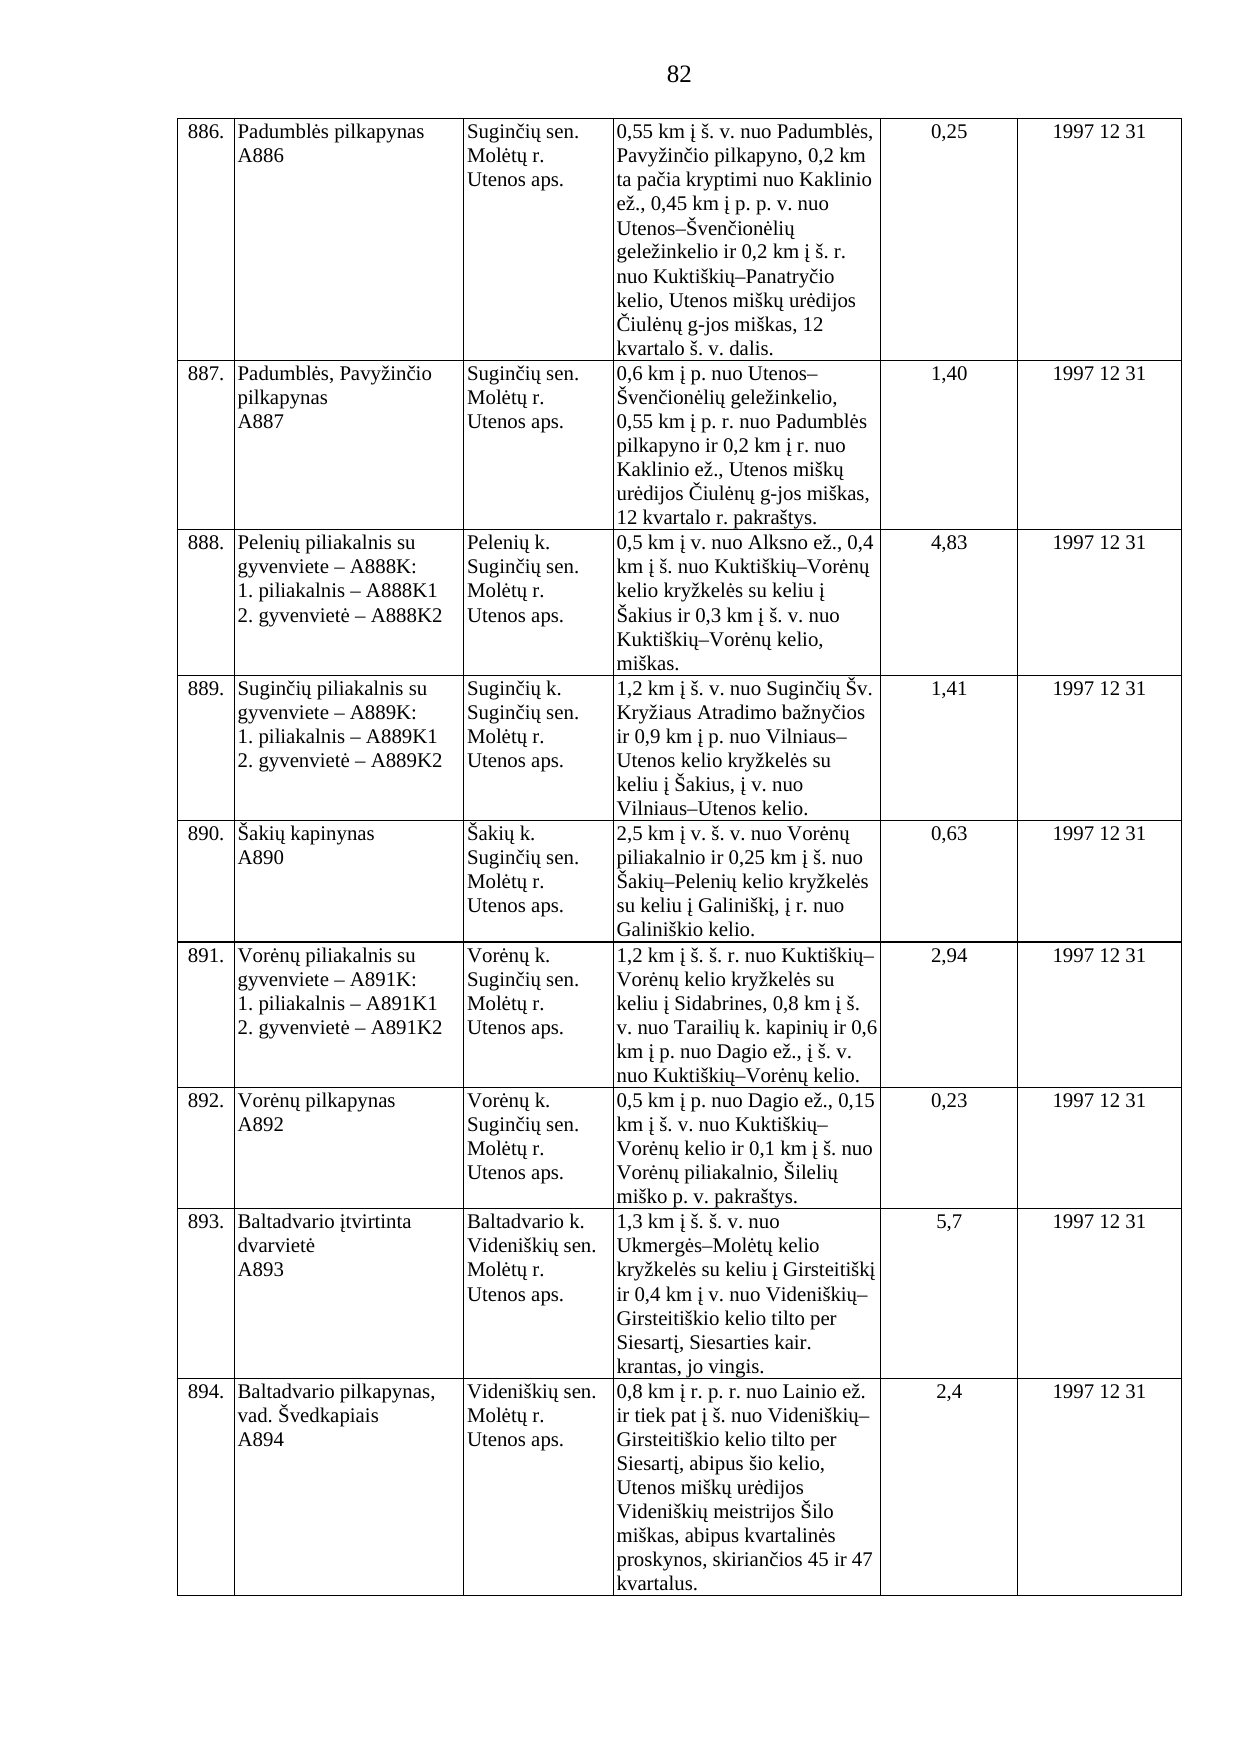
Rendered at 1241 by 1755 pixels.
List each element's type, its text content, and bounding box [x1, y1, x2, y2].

table_cell 1,2 km į š. v. nuo Suginčių Šv. Kryžiaus Atradimo bažnyčios ir 0,9 km į p. nuo Vilniaus–Utenos kelio kryžkelės su keliu į Šakius, į v. nuo Vilniaus–Utenos kelio. [614, 676, 880, 820]
table_cell Baltadvario k. Videniškių sen. Molėtų r. Utenos aps. [464, 1209, 613, 1378]
table_cell 886. [178, 119, 234, 360]
table_cell 893. [178, 1209, 234, 1378]
table_cell 892. [178, 1088, 234, 1208]
table_cell Suginčių k. Suginčių sen. Molėtų r. Utenos aps. [464, 676, 613, 820]
table_cell 4,83 [881, 530, 1017, 675]
table_cell Suginčių sen. Molėtų r. Utenos aps. [464, 119, 613, 360]
table_cell 1997 12 31 [1018, 676, 1181, 820]
table_cell 1997 12 31 [1018, 943, 1181, 1087]
table_cell Baltadvario įtvirtinta dvarvietė A893 [235, 1209, 463, 1378]
table_cell 0,55 km į š. v. nuo Padumblės, Pavyžinčio pilkapyno, 0,2 km ta pačia kryptimi nuo Kaklinio ež., 0,45 km į p. p. v. nuo Utenos–Švenčionėlių geležinkelio ir 0,2 km į š. r. nuo Kuktiškių–Panatryčio kelio, Utenos miškų urėdijos Čiulėnų g-jos miškas, 12 kvartalo š. v. dalis. [614, 119, 880, 360]
table_cell 0,23 [881, 1088, 1017, 1208]
table_cell 887. [178, 361, 234, 529]
table_cell Baltadvario pilkapynas, vad. Švedkapiais A894 [235, 1379, 463, 1595]
table_cell Suginčių sen. Molėtų r. Utenos aps. [464, 361, 613, 529]
table_cell 0,8 km į r. p. r. nuo Lainio ež. ir tiek pat į š. nuo Videniškių–Girsteitiškio kelio tilto per Siesartį, abipus šio kelio, Utenos miškų urėdijos Videniškių meistrijos Šilo miškas, abipus kvartalinės proskynos, skiriančios 45 ir 47 kvartalus. [614, 1379, 880, 1595]
table_cell 0,5 km į p. nuo Dagio ež., 0,15 km į š. v. nuo Kuktiškių–Vorėnų kelio ir 0,1 km į š. nuo Vorėnų piliakalnio, Šilelių miško p. v. pakraštys. [614, 1088, 880, 1208]
table_cell 1997 12 31 [1018, 1088, 1181, 1208]
table_cell 2,94 [881, 943, 1017, 1087]
table_cell 0,6 km į p. nuo Utenos–Švenčionėlių geležinkelio, 0,55 km į p. r. nuo Padumblės pilkapyno ir 0,2 km į r. nuo Kaklinio ež., Utenos miškų urėdijos Čiulėnų g-jos miškas, 12 kvartalo r. pakraštys. [614, 361, 880, 529]
table_cell 894. [178, 1379, 234, 1595]
table_cell Suginčių piliakalnis su gyvenviete – A889K: 1. piliakalnis – A889K1 2. gyvenvietė – A889K2 [235, 676, 463, 820]
table_cell 891. [178, 943, 234, 1087]
table_cell 1997 12 31 [1018, 119, 1181, 360]
table_cell Vorėnų piliakalnis su gyvenviete – A891K: 1. piliakalnis – A891K1 2. gyvenvietė – A891K2 [235, 943, 463, 1087]
table_cell 888. [178, 530, 234, 675]
table_cell Vorėnų pilkapynas A892 [235, 1088, 463, 1208]
table_cell 1997 12 31 [1018, 530, 1181, 675]
table_cell Vorėnų k. Suginčių sen. Molėtų r. Utenos aps. [464, 943, 613, 1087]
table_cell 1997 12 31 [1018, 1209, 1181, 1378]
table_cell 1997 12 31 [1018, 821, 1181, 941]
table_cell Padumblės, Pavyžinčio pilkapynas A887 [235, 361, 463, 529]
table_cell 1997 12 31 [1018, 361, 1181, 529]
table_cell 1,2 km į š. š. r. nuo Kuktiškių–Vorėnų kelio kryžkelės su keliu į Sidabrines, 0,8 km į š. v. nuo Tarailių k. kapinių ir 0,6 km į p. nuo Dagio ež., į š. v. nuo Kuktiškių–Vorėnų kelio. [614, 943, 880, 1087]
table_cell 890. [178, 821, 234, 941]
table_cell Padumblės pilkapynas A886 [235, 119, 463, 360]
table_cell Šakių kapinynas A890 [235, 821, 463, 941]
table_cell Videniškių sen. Molėtų r. Utenos aps. [464, 1379, 613, 1595]
table_cell Vorėnų k. Suginčių sen. Molėtų r. Utenos aps. [464, 1088, 613, 1208]
table_cell 0,5 km į v. nuo Alksno ež., 0,4 km į š. nuo Kuktiškių–Vorėnų kelio kryžkelės su keliu į Šakius ir 0,3 km į š. v. nuo Kuktiškių–Vorėnų kelio, miškas. [614, 530, 880, 675]
table_cell 1,3 km į š. š. v. nuo Ukmergės–Molėtų kelio kryžkelės su keliu į Girsteitiškį ir 0,4 km į v. nuo Videniškių–Girsteitiškio kelio tilto per Siesartį, Siesarties kair. krantas, jo vingis. [614, 1209, 880, 1378]
table_cell 2,5 km į v. š. v. nuo Vorėnų piliakalnio ir 0,25 km į š. nuo Šakių–Pelenių kelio kryžkelės su keliu į Galiniškį, į r. nuo Galiniškio kelio. [614, 821, 880, 941]
table_cell 5,7 [881, 1209, 1017, 1378]
table_cell 1,40 [881, 361, 1017, 529]
table_cell 0,25 [881, 119, 1017, 360]
table_cell 0,63 [881, 821, 1017, 941]
table_cell Šakių k. Suginčių sen. Molėtų r. Utenos aps. [464, 821, 613, 941]
table_cell 2,4 [881, 1379, 1017, 1595]
table_cell Pelenių k. Suginčių sen. Molėtų r. Utenos aps. [464, 530, 613, 675]
table_cell 889. [178, 676, 234, 820]
table_cell Pelenių piliakalnis su gyvenviete – A888K: 1. piliakalnis – A888K1 2. gyvenvietė – A888K2 [235, 530, 463, 675]
table_cell 1997 12 31 [1018, 1379, 1181, 1595]
table_cell 1,41 [881, 676, 1017, 820]
